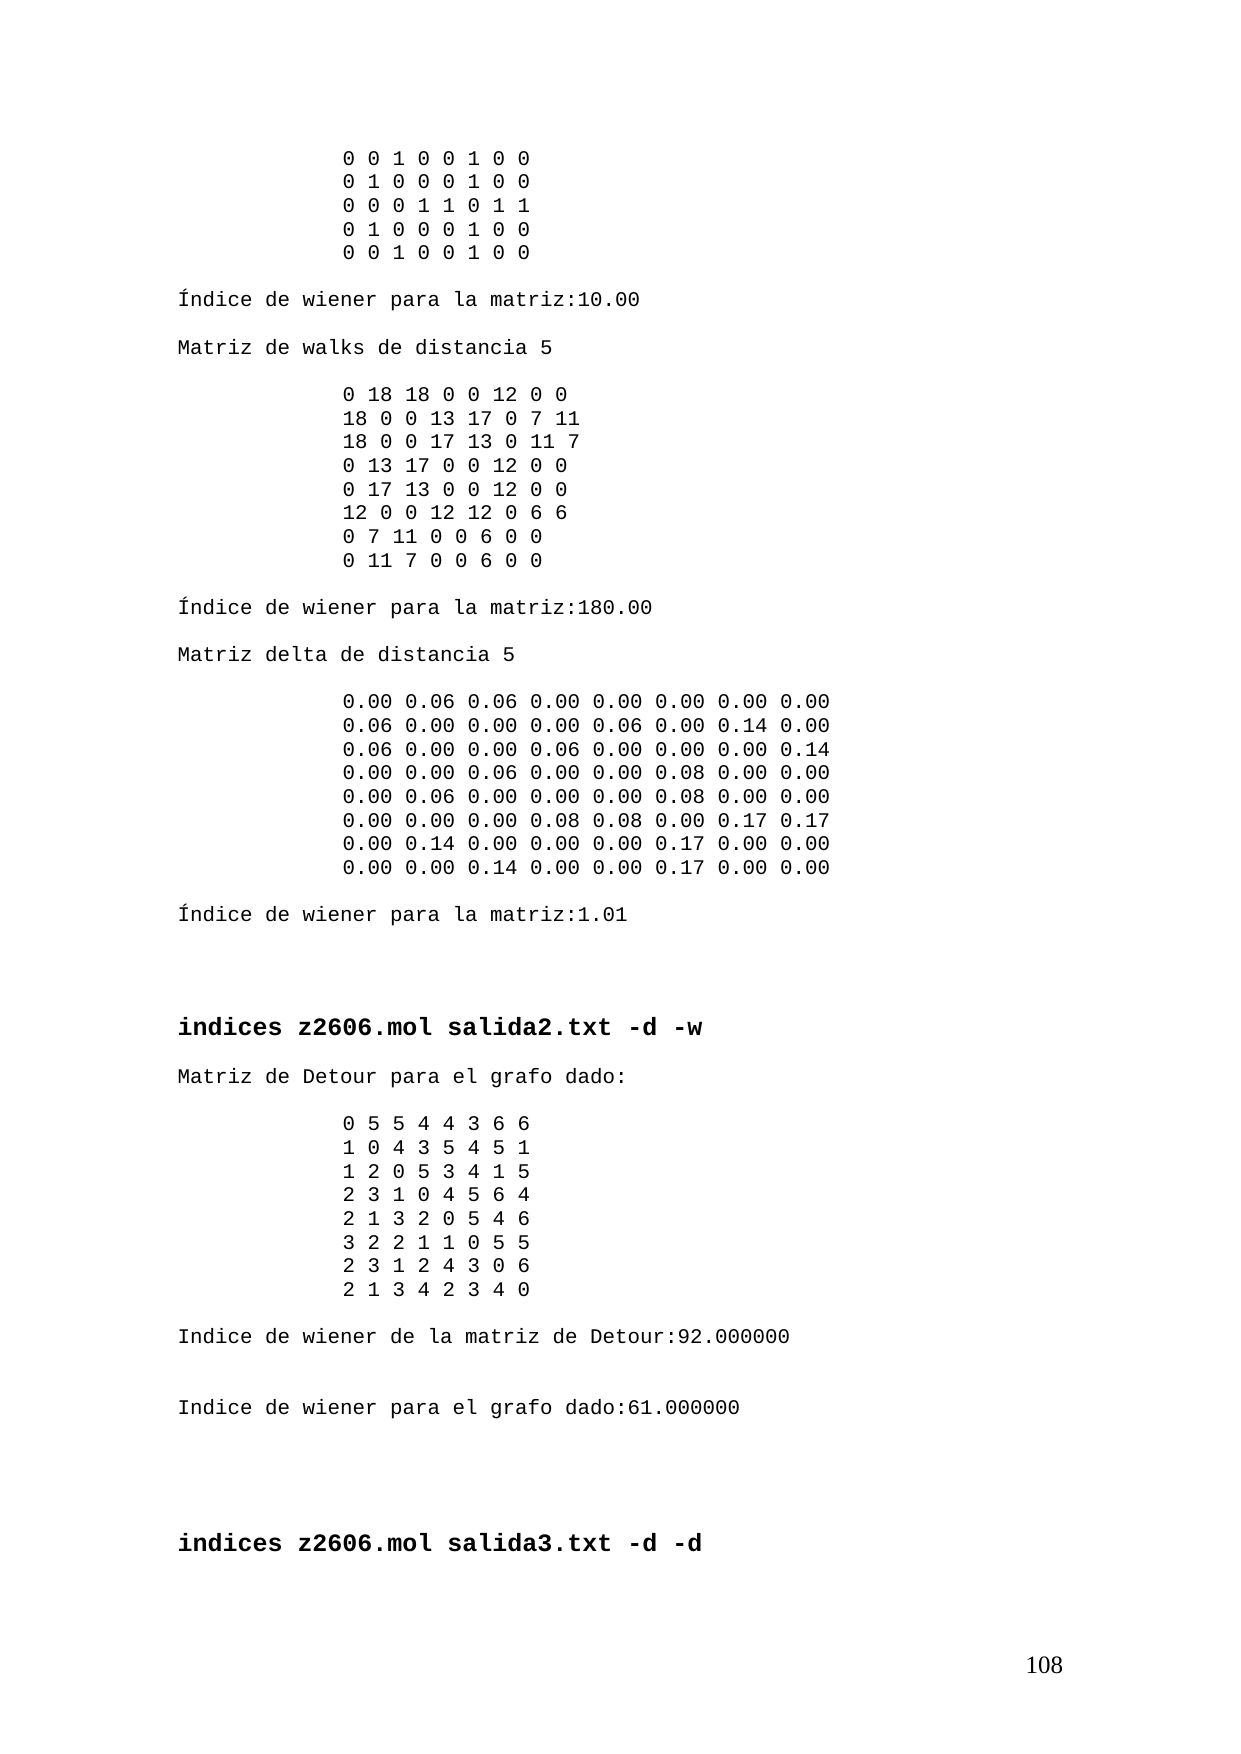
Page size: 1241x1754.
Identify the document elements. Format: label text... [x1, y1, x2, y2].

subtitle 1 2 0 5 3 4 1 5 [177, 1161, 1063, 1184]
subtitle 0.00 0.06 0.00 0.00 0.00 0.08 0.00 0.00 [177, 786, 1063, 810]
subtitle 0.00 0.00 0.06 0.00 0.00 0.08 0.00 0.00 [177, 762, 1063, 786]
subtitle 0.00 0.00 0.00 0.08 0.08 0.00 0.17 0.17 [177, 810, 1063, 833]
subtitle 0 0 1 0 0 1 0 0 [177, 242, 1063, 266]
subtitle Matriz de walks de distancia 5 [177, 337, 1063, 360]
subtitle 0 1 0 0 0 1 0 0 [177, 218, 1063, 242]
subtitle Índice de wiener para la matriz:180.00 [177, 597, 1063, 621]
subtitle 0.06 0.00 0.00 0.06 0.00 0.00 0.00 0.14 [177, 739, 1063, 762]
subtitle indices z2606.mol salida3.txt -d -d [177, 1531, 1063, 1559]
subtitle 0 11 7 0 0 6 0 0 [177, 549, 1063, 573]
subtitle 18 0 0 13 17 0 7 11 [177, 408, 1063, 431]
subtitle 3 2 2 1 1 0 5 5 [177, 1232, 1063, 1255]
subtitle 0.00 0.00 0.14 0.00 0.00 0.17 0.00 0.00 [177, 857, 1063, 881]
subtitle 0.00 0.14 0.00 0.00 0.00 0.17 0.00 0.00 [177, 833, 1063, 857]
subtitle 0 0 1 0 0 1 0 0 [177, 148, 1063, 171]
subtitle 0 7 11 0 0 6 0 0 [177, 526, 1063, 549]
subtitle Índice de wiener para la matriz:1.01 [177, 904, 1063, 928]
subtitle 0 17 13 0 0 12 0 0 [177, 479, 1063, 502]
subtitle Indice de wiener de la matriz de Detour:92.000000 [177, 1326, 1063, 1350]
subtitle 18 0 0 17 13 0 11 7 [177, 431, 1063, 455]
subtitle 2 1 3 2 0 5 4 6 [177, 1208, 1063, 1232]
subtitle 2 3 1 0 4 5 6 4 [177, 1184, 1063, 1208]
subtitle 2 3 1 2 4 3 0 6 [177, 1255, 1063, 1279]
subtitle 0.00 0.06 0.06 0.00 0.00 0.00 0.00 0.00 [177, 691, 1063, 715]
subtitle 0 13 17 0 0 12 0 0 [177, 455, 1063, 479]
subtitle 1 0 4 3 5 4 5 1 [177, 1137, 1063, 1161]
subtitle 0 0 0 1 1 0 1 1 [177, 195, 1063, 218]
subtitle 0 5 5 4 4 3 6 6 [177, 1113, 1063, 1137]
subtitle 12 0 0 12 12 0 6 6 [177, 502, 1063, 526]
subtitle Matriz de Detour para el grafo dado: [177, 1066, 1063, 1090]
subtitle 0 1 0 0 0 1 0 0 [177, 171, 1063, 195]
subtitle 2 1 3 4 2 3 4 0 [177, 1279, 1063, 1303]
subtitle Indice de wiener para el grafo dado:61.000000 [177, 1397, 1063, 1421]
subtitle Matriz delta de distancia 5 [177, 644, 1063, 668]
subtitle indices z2606.mol salida2.txt -d -w [177, 1014, 1063, 1042]
subtitle 0.06 0.00 0.00 0.00 0.06 0.00 0.14 0.00 [177, 715, 1063, 739]
subtitle 0 18 18 0 0 12 0 0 [177, 384, 1063, 408]
subtitle Índice de wiener para la matriz:10.00 [177, 289, 1063, 313]
